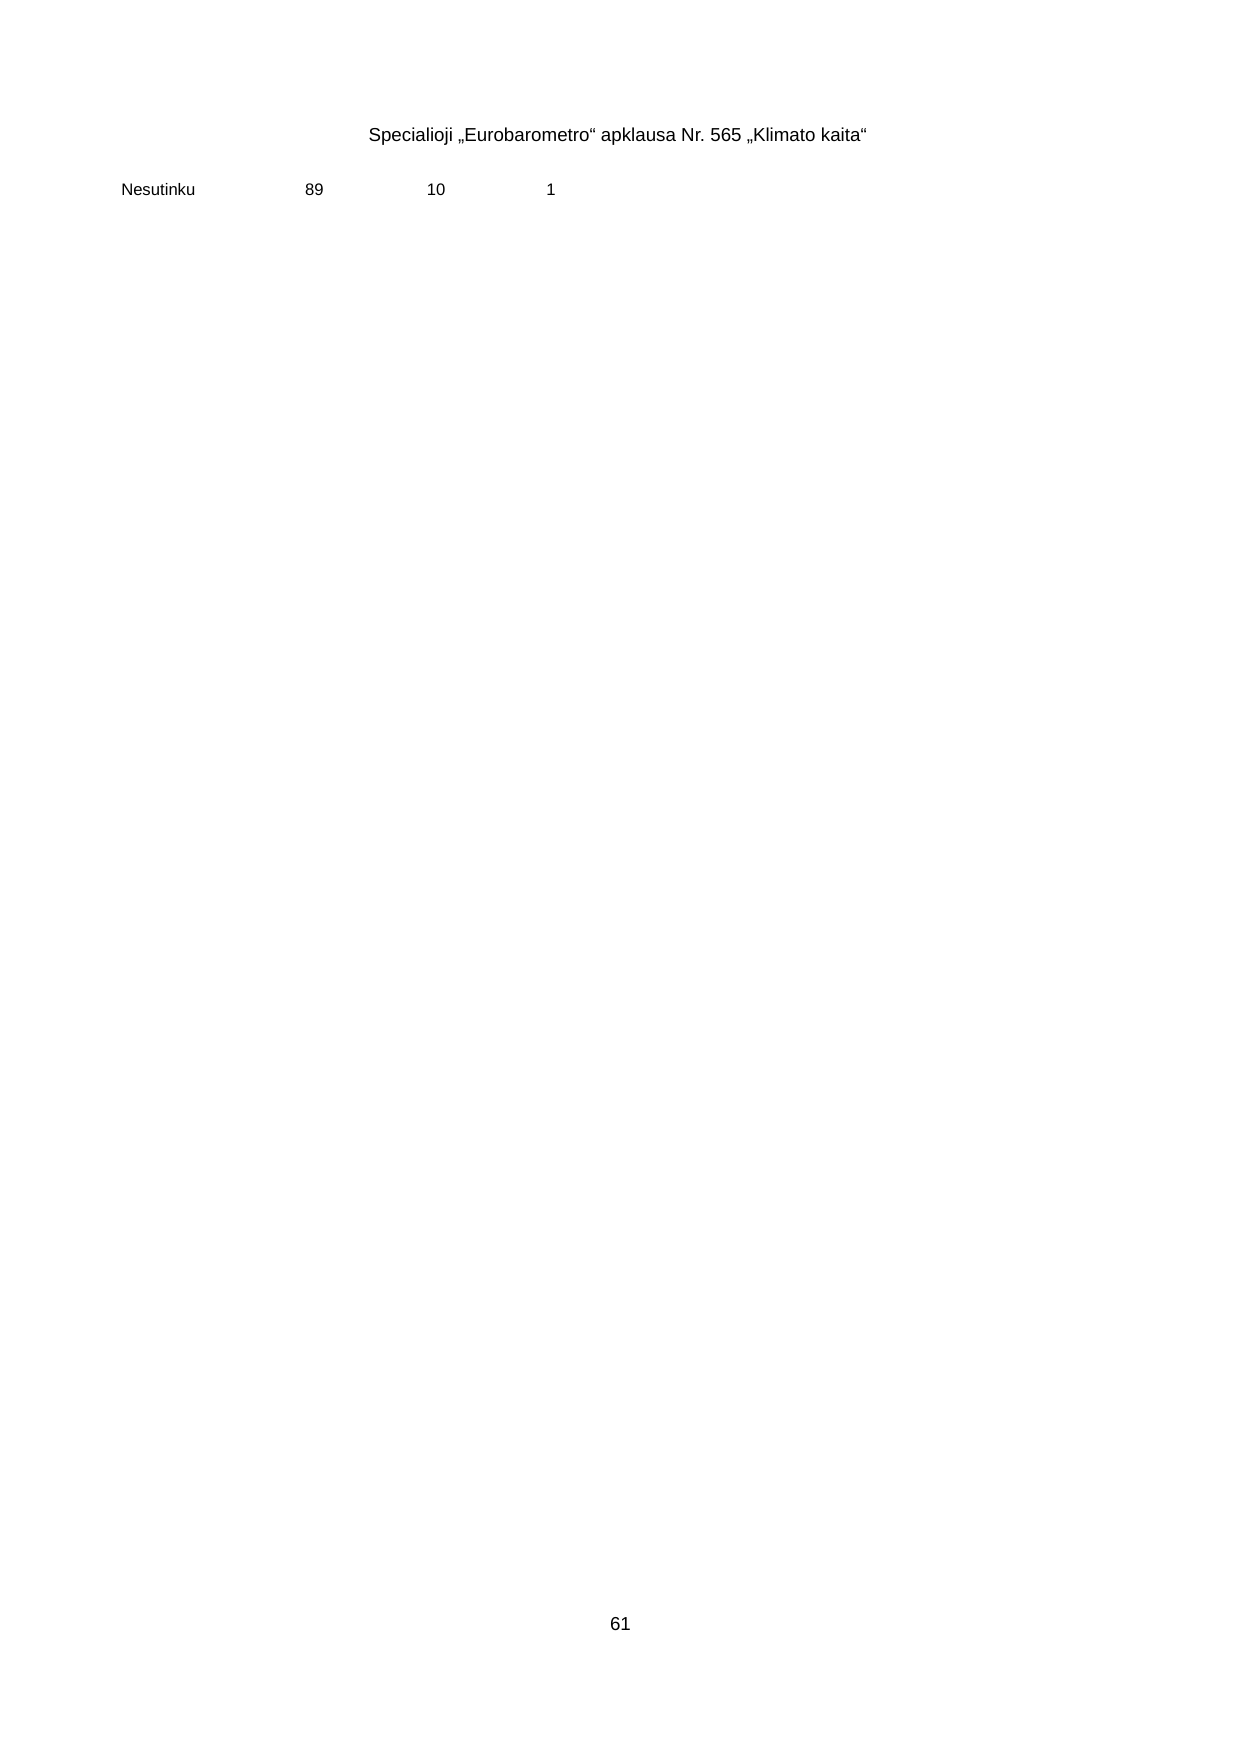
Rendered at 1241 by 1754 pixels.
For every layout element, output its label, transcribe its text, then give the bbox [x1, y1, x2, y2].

table_cell 89 [253, 177, 375, 202]
table_cell Nesutinku [118, 177, 253, 202]
table_cell 10 [375, 177, 496, 202]
table_cell 1 [496, 177, 605, 202]
